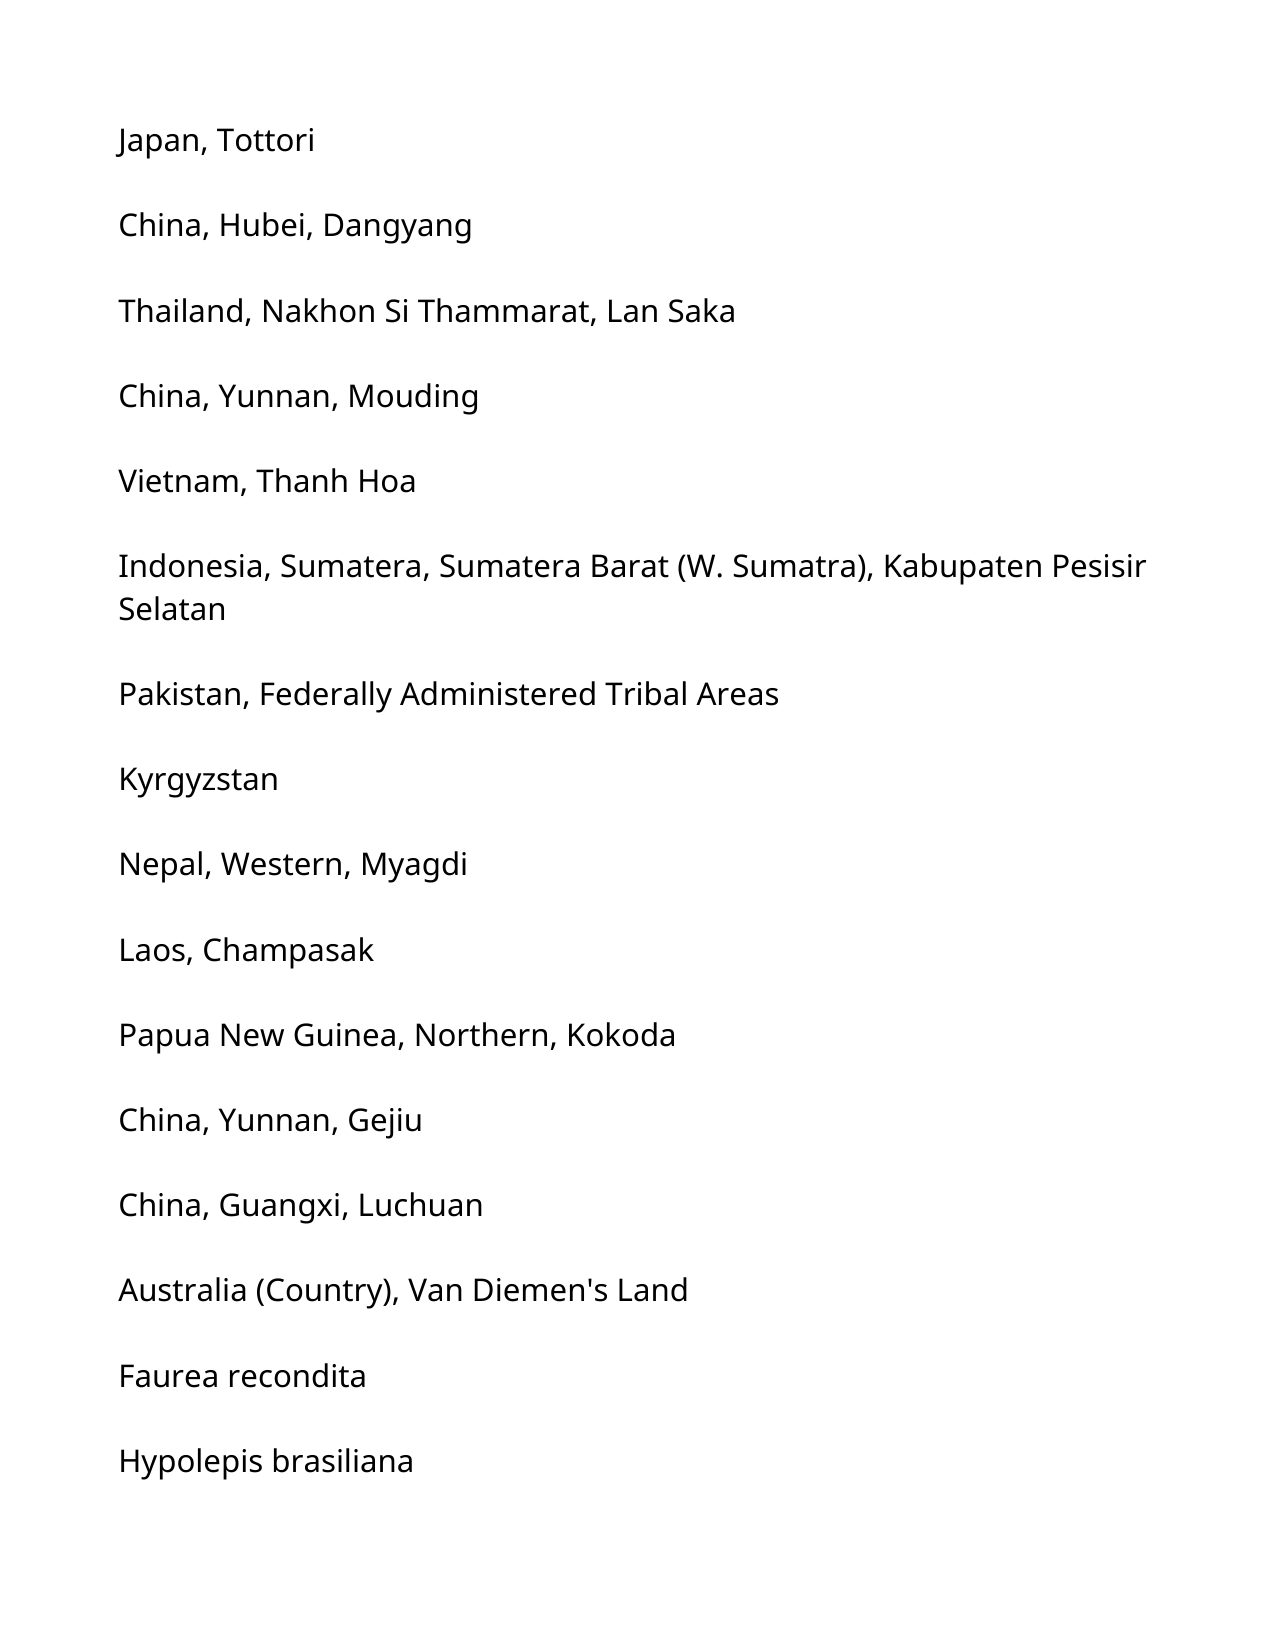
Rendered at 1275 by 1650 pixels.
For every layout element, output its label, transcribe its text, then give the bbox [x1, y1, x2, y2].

text China, Hubei, Dangyang [118, 203, 1157, 288]
text Thailand, Nakhon Si Thammarat, Lan Saka [118, 288, 1157, 374]
text China, Guangxi, Luchuan [118, 1183, 1157, 1268]
text Pakistan, Federally Administered Tribal Areas [118, 672, 1157, 757]
text China, Yunnan, Mouding [118, 374, 1157, 459]
text Hypolepis brasiliana [118, 1439, 1157, 1524]
text China, Yunnan, Gejiu [118, 1098, 1157, 1183]
text Nepal, Western, Myagdi [118, 842, 1157, 928]
text Vietnam, Thanh Hoa [118, 459, 1157, 544]
text Papua New Guinea, Northern, Kokoda [118, 1013, 1157, 1098]
text Laos, Champasak [118, 928, 1157, 1013]
text Japan, Tottori [118, 118, 1157, 203]
text Australia (Country), Van Diemen's Land [118, 1268, 1157, 1354]
text Indonesia, Sumatera, Sumatera Barat (W. Sumatra), Kabupaten Pesisir Selatan [118, 544, 1157, 672]
text Faurea recondita [118, 1354, 1157, 1439]
text Kyrgyzstan [118, 757, 1157, 842]
